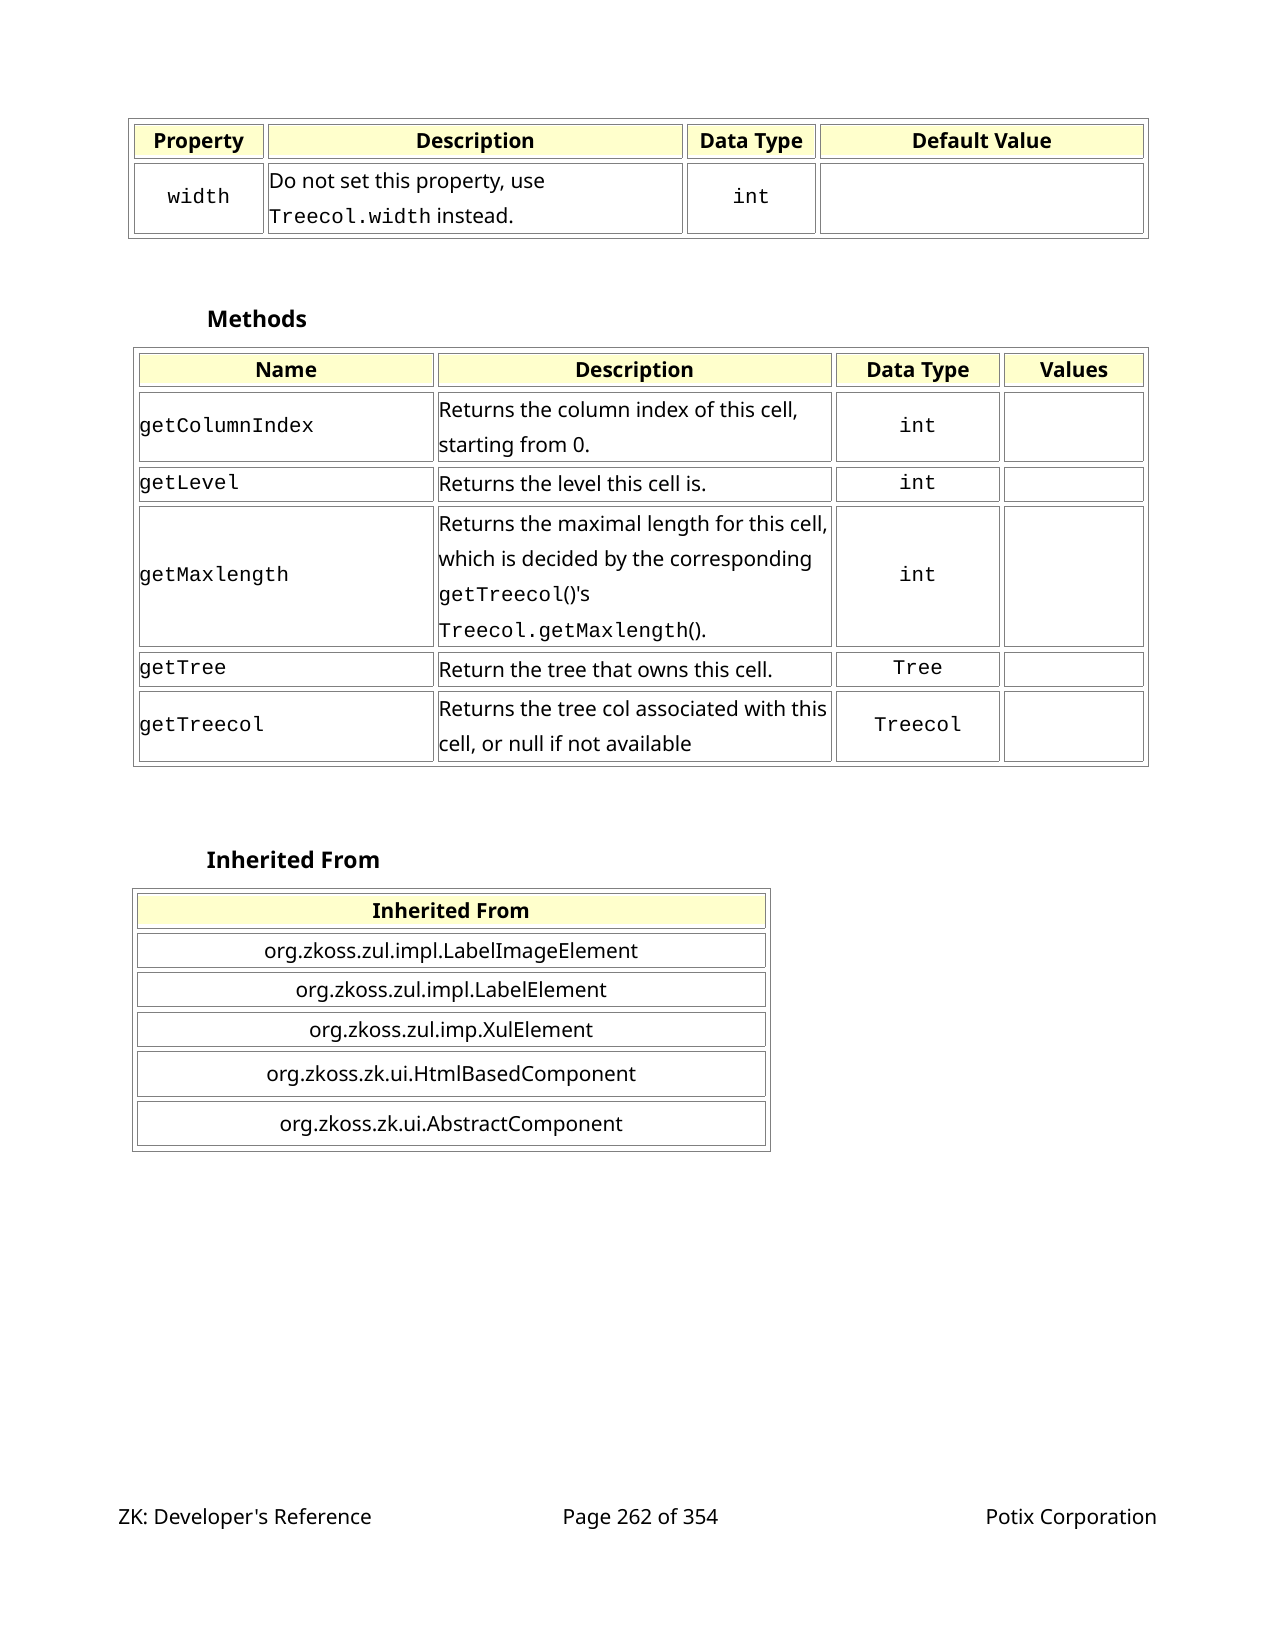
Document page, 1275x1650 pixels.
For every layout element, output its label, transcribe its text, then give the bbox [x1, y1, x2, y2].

table_cell [1005, 507, 1143, 646]
table_cell [1002, 646, 1146, 686]
table_header Data Type [685, 119, 817, 158]
table_cell width [131, 158, 266, 233]
table_cell Do not set this property, use Treecol.width instead. [266, 158, 685, 233]
table_cell Treecol [834, 686, 1002, 761]
table_cell [821, 164, 1143, 233]
table_header Description [435, 348, 833, 386]
subtitle Methods [207, 303, 1157, 334]
table_cell getMaxlength [136, 501, 435, 646]
table_cell int [834, 461, 1002, 501]
table_cell getLevel [136, 461, 435, 501]
table_cell Returns the tree col associated with this cell, or null if not available [435, 686, 833, 761]
table_cell int [834, 501, 1002, 646]
table_cell [1002, 501, 1146, 646]
table_cell org.zkoss.zul.impl.LabelElement [134, 967, 768, 1006]
table_cell [1005, 468, 1143, 501]
table_cell Return the tree that owns this cell. [435, 646, 833, 686]
table_cell Returns the level this cell is. [435, 461, 833, 501]
table_cell org.zkoss.zk.ui.AbstractComponent [134, 1096, 768, 1145]
table_cell org.zkoss.zul.impl.LabelImageElement [134, 928, 768, 967]
table_header Default Value [818, 119, 1146, 158]
table_header Name [136, 348, 435, 386]
table_cell Returns the column index of this cell, starting from 0. [435, 386, 833, 461]
table_cell getTreecol [136, 686, 435, 761]
table_cell [1005, 393, 1143, 461]
table_cell org.zkoss.zk.ui.HtmlBasedComponent [134, 1046, 768, 1096]
table_cell [1002, 461, 1146, 501]
table_cell int [834, 386, 1002, 461]
table_header Description [266, 119, 685, 158]
table_cell getColumnIndex [136, 386, 435, 461]
table_cell [1002, 686, 1146, 761]
table_cell [818, 158, 1146, 233]
table_cell getTree [136, 646, 435, 686]
table_cell [1002, 386, 1146, 461]
table_cell [1005, 692, 1143, 761]
table_cell int [685, 158, 817, 233]
table_header Values [1002, 348, 1146, 386]
table_cell Tree [834, 646, 1002, 686]
table_cell Returns the maximal length for this cell, which is decided by the corresponding getTreecol()'s Treecol.getMaxlength(). [435, 501, 833, 646]
table_cell org.zkoss.zul.imp.XulElement [134, 1006, 768, 1046]
table_header Data Type [834, 348, 1002, 386]
table_header Property [131, 119, 266, 158]
subtitle Inherited From [207, 844, 1157, 875]
table_header Inherited From [134, 889, 768, 927]
table_cell [1005, 653, 1143, 686]
